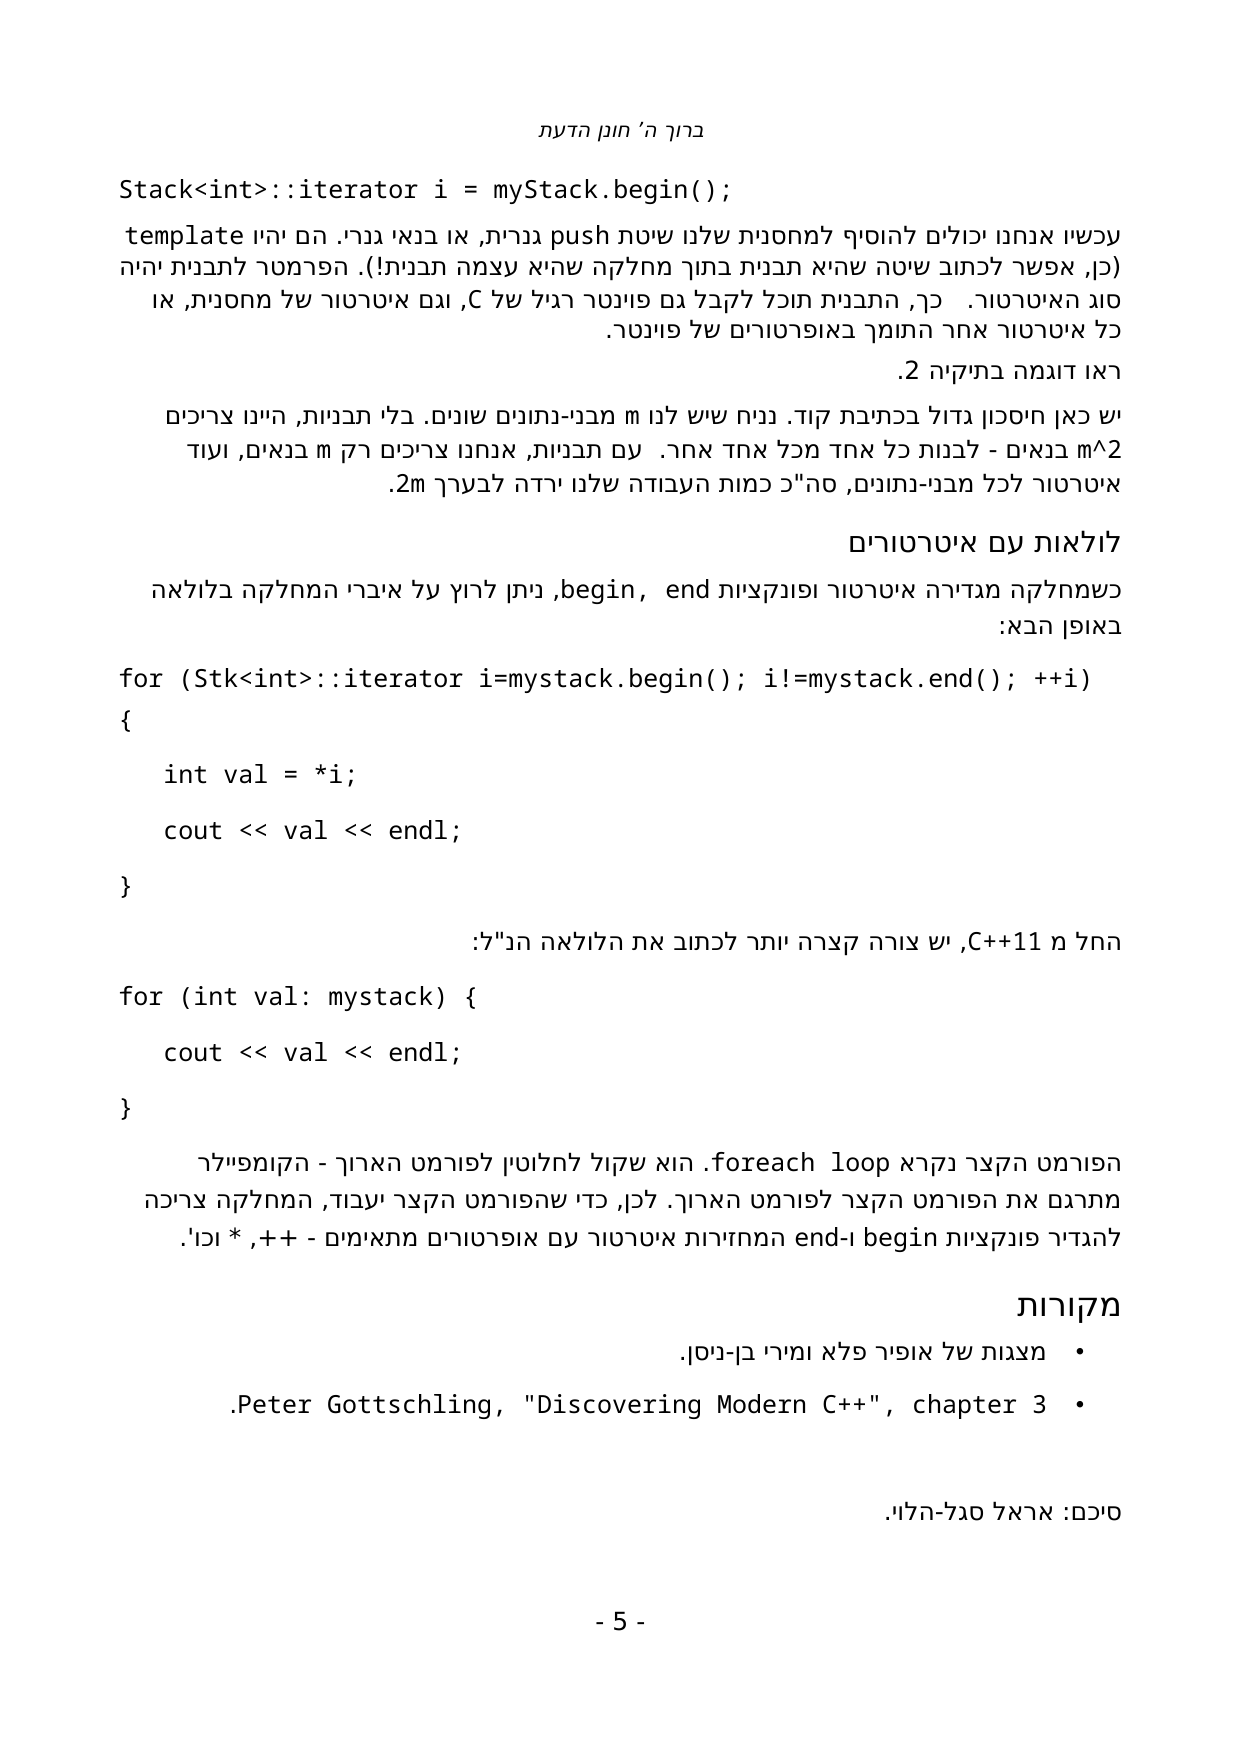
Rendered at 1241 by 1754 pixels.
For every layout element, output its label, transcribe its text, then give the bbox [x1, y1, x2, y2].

list מצגות של אופיר פלא ומירי בן-ניסן. [118, 1337, 1084, 1366]
text החל מ C++11, יש צורה קצרה יותר לכתוב את הלולאה הנ"ל: [118, 923, 1122, 957]
text cout << val << endl; [118, 1034, 1122, 1068]
text } [118, 1090, 1122, 1124]
text int val = *i; [118, 757, 1122, 791]
text for (Stk<int>::iterator i=mystack.begin(); i!=mystack.end(); ++i) { [118, 661, 1122, 736]
text הפורמט הקצר נקרא foreach loop. הוא שקול לחלוטין לפורמט הארוך - הקומפיילר מתרגם את הפורמט הקצר לפורמט הארוך. לכן, כדי שהפורמט הקצר יעבוד, המחלקה צריכה להגדיר פונקציות begin ו-end המחזירות איטרטור עם אופרטורים מתאימים - ++, * וכו'. [118, 1145, 1122, 1254]
text for (int val: mystack) { [118, 979, 1122, 1013]
text } [118, 868, 1122, 902]
text כשמחלקה מגדירה איטרטור ופונקציות begin, end, ניתן לרוץ על איברי המחלקה בלולאה באופן הבא: [118, 571, 1122, 641]
text cout << val << endl; [118, 813, 1122, 847]
text סיכם: אראל סגל-הלוי. [118, 1498, 1122, 1527]
text Stack<int>::iterator i = myStack.begin(); [118, 172, 1122, 206]
text יש כאן חיסכון גדול בכתיבת קוד. נניח שיש לנו m מבני-נתונים שונים. בלי תבניות, היינו צריכים m^2 בנאים - לבנות כל אחד מכל אחד אחר. עם תבניות, אנחנו צריכים רק m בנאים, ועוד איטרטור לכל מבני-נתונים, סה"כ כמות העבודה שלנו ירדה לבערך 2m. [118, 398, 1122, 500]
subtitle מקורות [118, 1286, 1122, 1325]
text ראו דוגמה בתיקיה 2. [118, 357, 1122, 386]
subtitle לולאות עם איטרטורים [118, 525, 1122, 559]
list Peter Gottschling, "Discovering Modern C++", chapter 3. [118, 1387, 1084, 1421]
text עכשיו אנחנו יכולים להוסיף למחסנית שלנו שיטת push גנרית, או בנאי גנרי. הם יהיו template (כן, אפשר לכתוב שיטה שהיא תבנית בתוך מחלקה שהיא עצמה תבנית!). הפרמטר לתבנית יהיה סוג האיטרטור. כך, התבנית תוכל לקבל גם פוינטר רגיל של C, וגם איטרטור של מחסנית, או כל איטרטור אחר התומך באופרטורים של פוינטר. [118, 218, 1122, 344]
